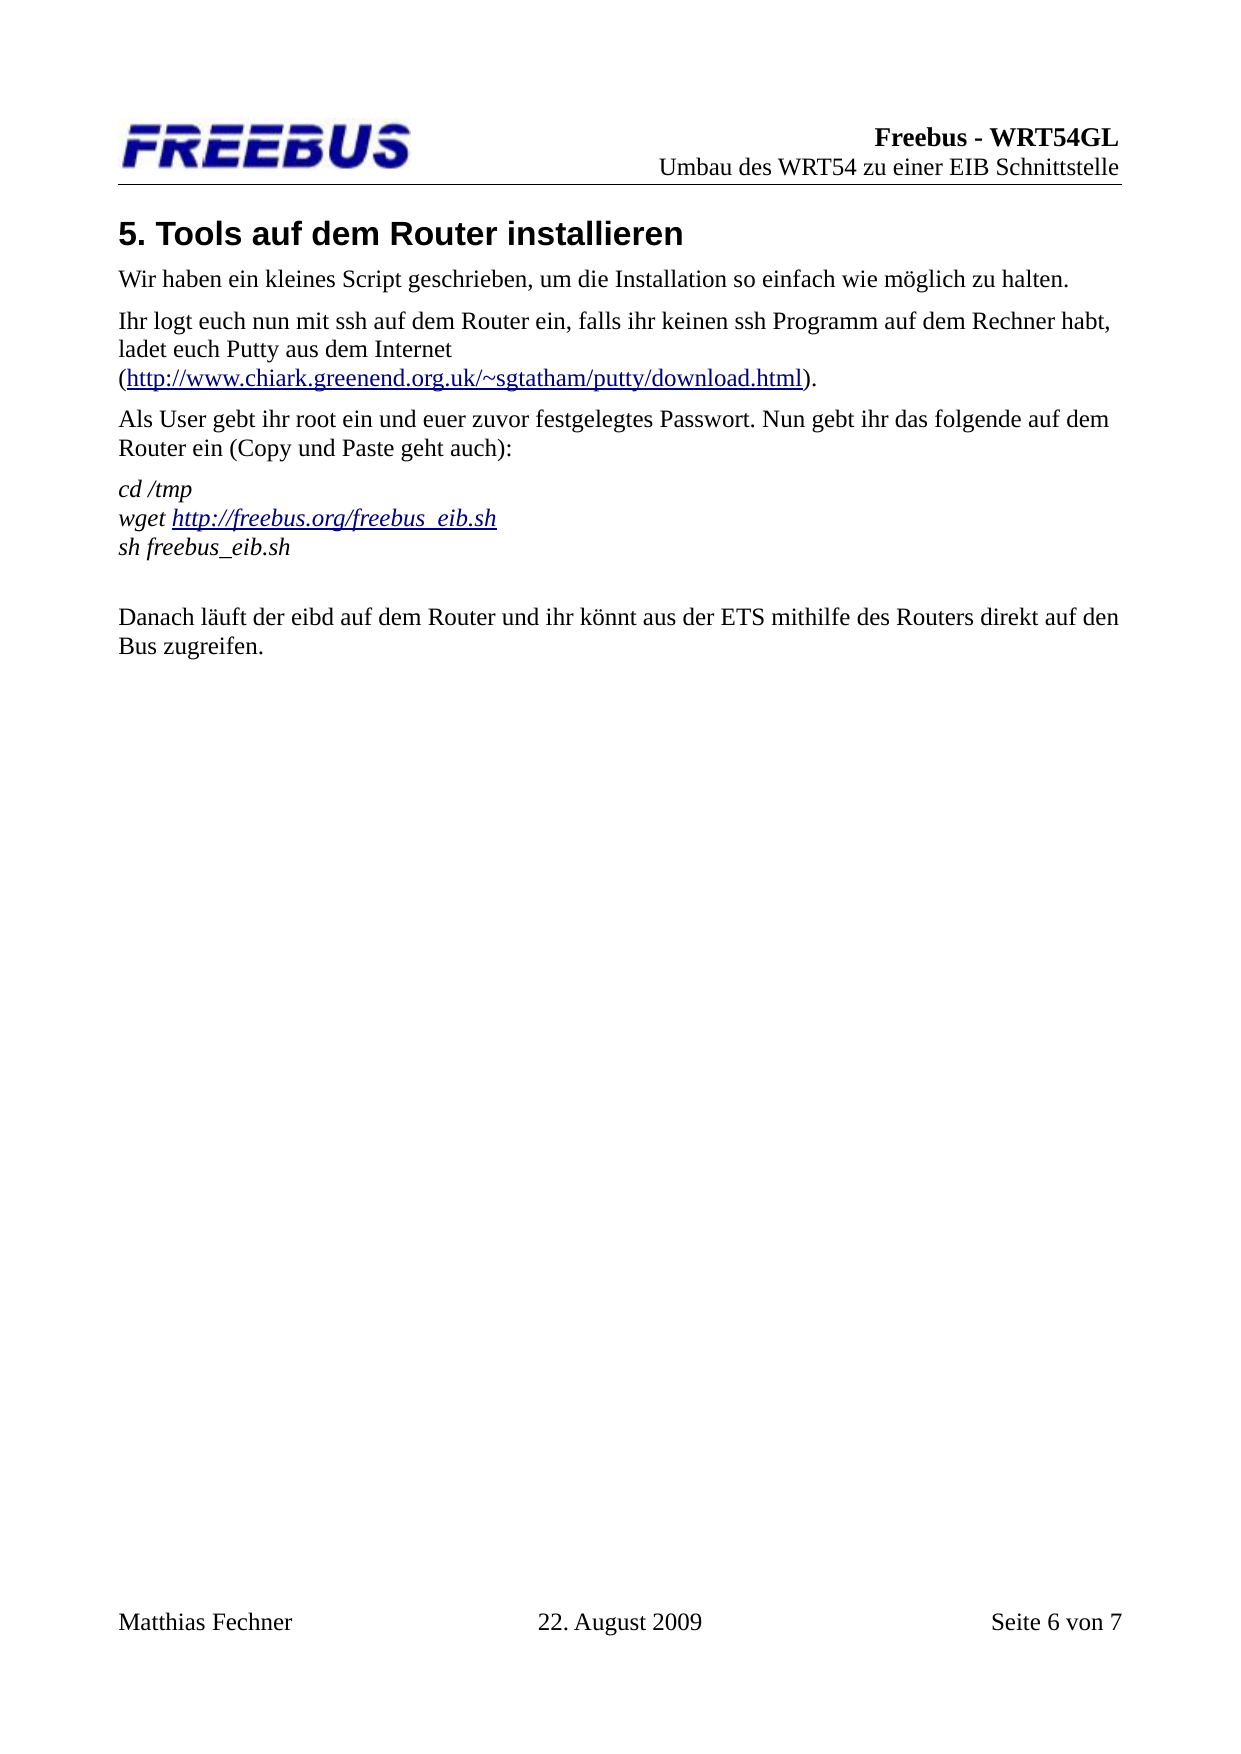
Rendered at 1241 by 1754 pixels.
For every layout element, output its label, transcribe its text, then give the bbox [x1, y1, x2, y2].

text Ihr logt euch nun mit ssh auf dem Router ein, falls ihr keinen ssh Programm auf dem Rechner habt, ladet euch Putty aus dem Internet (http://www.chiark.greenend.org.uk/~sgtatham/putty/download.html). [118, 306, 1122, 392]
subtitle 5. Tools auf dem Router installieren [118, 213, 1122, 252]
text cd /tmp wget http://freebus.org/freebus_eib.sh sh freebus_eib.sh [118, 474, 1122, 589]
picture [118, 118, 411, 172]
text Wir haben ein kleines Script geschrieben, um die Installation so einfach wie möglich zu halten. [118, 264, 1122, 293]
text Danach läuft der eibd auf dem Router und ihr könnt aus der ETS mithilfe des Routers direkt auf den Bus zugreifen. [118, 602, 1122, 659]
text Als User gebt ihr root ein und euer zuvor festgelegtes Passwort. Nun gebt ihr das folgende auf dem Router ein (Copy und Paste geht auch): [118, 404, 1122, 462]
